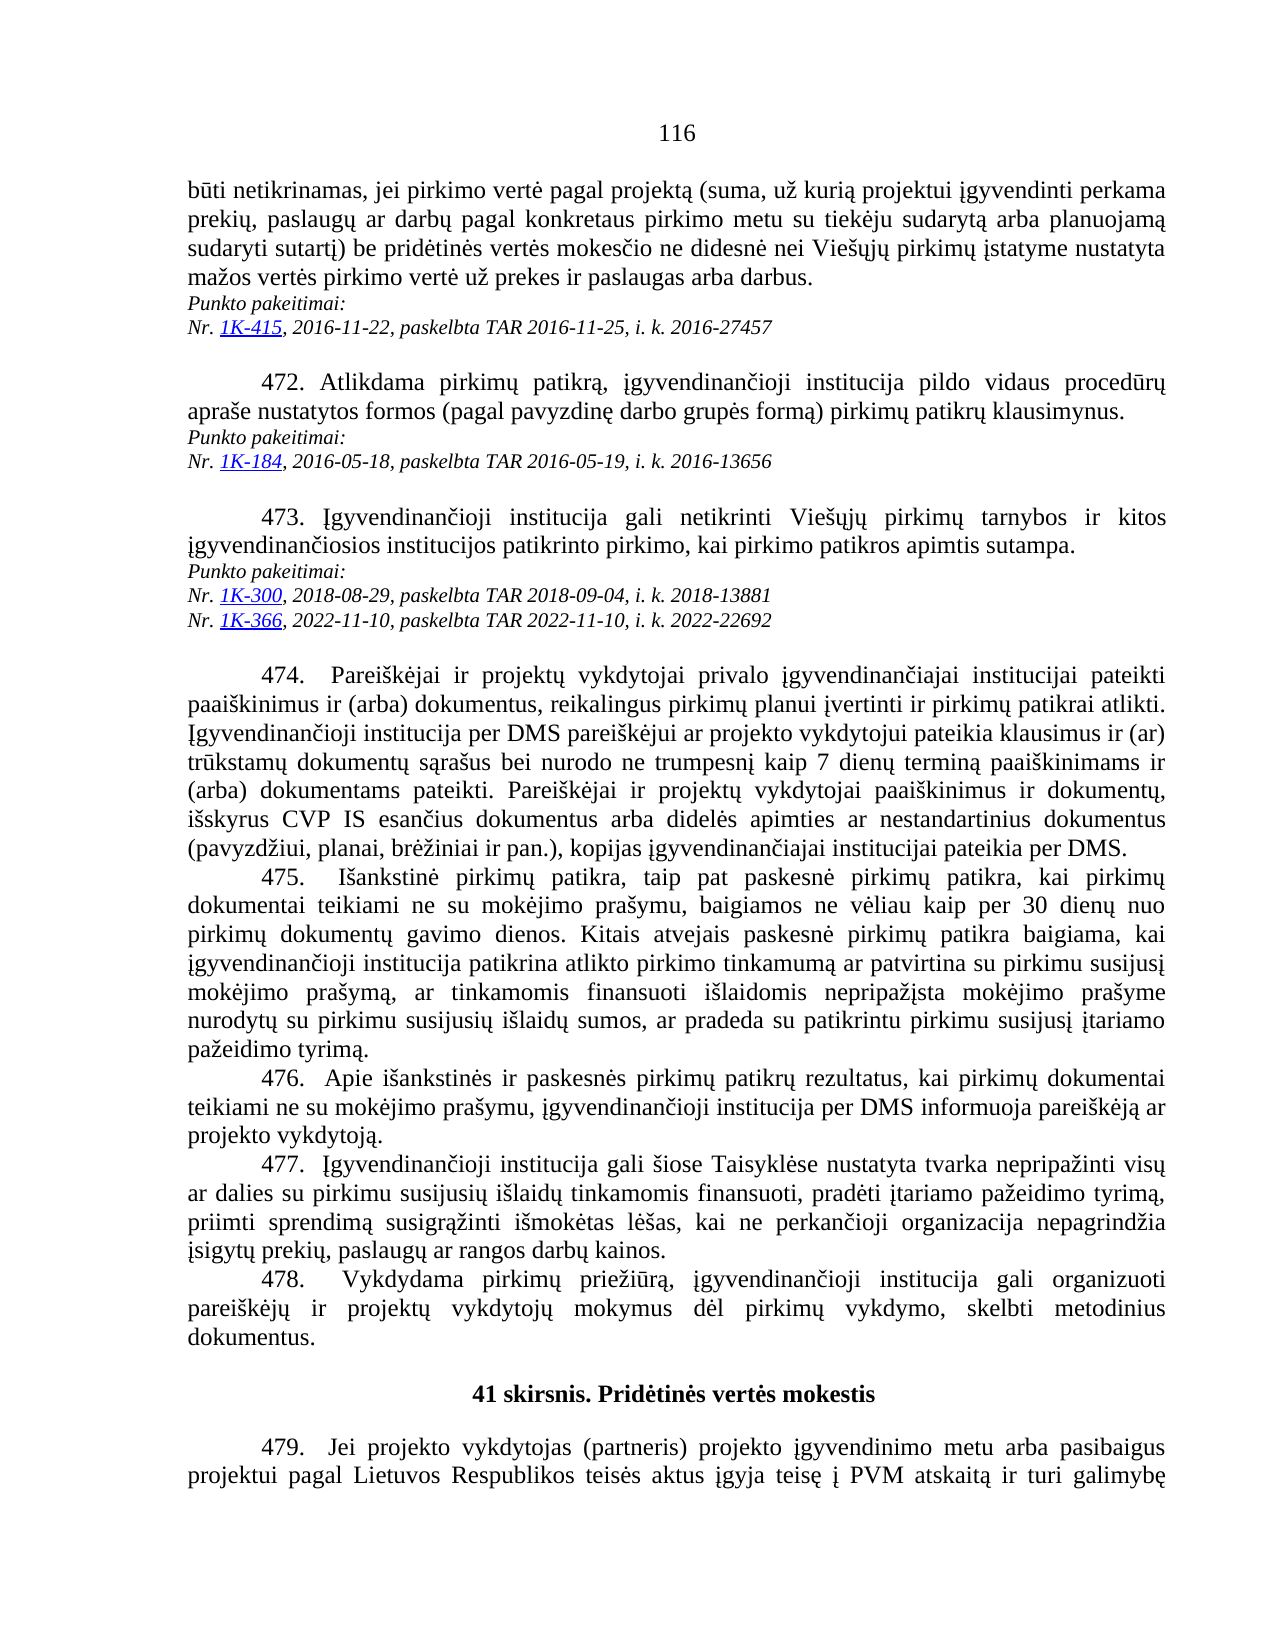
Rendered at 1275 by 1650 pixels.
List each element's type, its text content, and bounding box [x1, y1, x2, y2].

text 475. Išankstinė pirkimų patikra, taip pat paskesnė pirkimų patikra, kai pirkimų dokumentai teikiami ne su mokėjimo prašymu, baigiamos ne vėliau kaip per 30 dienų nuo pirkimų dokumentų gavimo dienos. Kitais atvejais paskesnė pirkimų patikra baigiama, kai įgyvendinančioji institucija patikrina atlikto pirkimo tinkamumą ar patvirtina su pirkimu susijusį mokėjimo prašymą, ar tinkamomis finansuoti išlaidomis nepripažįsta mokėjimo prašyme nurodytų su pirkimu susijusių išlaidų sumos, ar pradeda su patikrintu pirkimu susijusį įtariamo pažeidimo tyrimą. [187, 862, 1167, 1063]
text Punkto pakeitimai: [187, 425, 1167, 449]
text 473. Įgyvendinančioji institucija gali netikrinti Viešųjų pirkimų tarnybos ir kitos įgyvendinančiosios institucijos patikrinto pirkimo, kai pirkimo patikros apimtis sutampa. [187, 502, 1167, 559]
text būti netikrinamas, jei pirkimo vertė pagal projektą (suma, už kurią projektui įgyvendinti perkama prekių, paslaugų ar darbų pagal konkretaus pirkimo metu su tiekėju sudarytą arba planuojamą sudaryti sutartį) be pridėtinės vertės mokesčio ne didesnė nei Viešųjų pirkimų įstatyme nustatyta mažos vertės pirkimo vertė už prekes ir paslaugas arba darbus. [187, 176, 1167, 291]
subtitle 41 skirsnis. Pridėtinės vertės mokestis [246, 1379, 1107, 1408]
text 478. Vykdydama pirkimų priežiūrą, įgyvendinančioji institucija gali organizuoti pareiškėjų ir projektų vykdytojų mokymus dėl pirkimų vykdymo, skelbti metodinius dokumentus. [187, 1264, 1167, 1350]
text 477. Įgyvendinančioji institucija gali šiose Taisyklėse nustatyta tvarka nepripažinti visų ar dalies su pirkimu susijusių išlaidų tinkamomis finansuoti, pradėti įtariamo pažeidimo tyrimą, priimti sprendimą susigrąžinti išmokėtas lėšas, kai ne perkančioji organizacija nepagrindžia įsigytų prekių, paslaugų ar rangos darbų kainos. [187, 1149, 1167, 1264]
text Nr. 1K-300, 2018-08-29, paskelbta TAR 2018-09-04, i. k. 2018-13881 [187, 583, 1167, 607]
text 472. Atlikdama pirkimų patikrą, įgyvendinančioji institucija pildo vidaus procedūrų apraše nustatytos formos (pagal pavyzdinę darbo grupės formą) pirkimų patikrų klausimynus. [187, 367, 1167, 425]
text Nr. 1K-366, 2022-11-10, paskelbta TAR 2022-11-10, i. k. 2022-22692 [187, 607, 1167, 632]
text Nr. 1K-415, 2016-11-22, paskelbta TAR 2016-11-25, i. k. 2016-27457 [187, 315, 1167, 339]
text Punkto pakeitimai: [187, 291, 1167, 315]
text Nr. 1K-184, 2016-05-18, paskelbta TAR 2016-05-19, i. k. 2016-13656 [187, 449, 1167, 473]
text 476. Apie išankstinės ir paskesnės pirkimų patikrų rezultatus, kai pirkimų dokumentai teikiami ne su mokėjimo prašymu, įgyvendinančioji institucija per DMS informuoja pareiškėją ar projekto vykdytoją. [187, 1063, 1167, 1149]
text 474. Pareiškėjai ir projektų vykdytojai privalo įgyvendinančiajai institucijai pateikti paaiškinimus ir (arba) dokumentus, reikalingus pirkimų planui įvertinti ir pirkimų patikrai atlikti. Įgyvendinančioji institucija per DMS pareiškėjui ar projekto vykdytojui pateikia klausimus ir (ar) trūkstamų dokumentų sąrašus bei nurodo ne trumpesnį kaip 7 dienų terminą paaiškinimams ir (arba) dokumentams pateikti. Pareiškėjai ir projektų vykdytojai paaiškinimus ir dokumentų, išskyrus CVP IS esančius dokumentus arba didelės apimties ar nestandartinius dokumentus (pavyzdžiui, planai, brėžiniai ir pan.), kopijas įgyvendinančiajai institucijai pateikia per DMS. [187, 660, 1167, 862]
text Punkto pakeitimai: [187, 559, 1167, 583]
text 479. Jei projekto vykdytojas (partneris) projekto įgyvendinimo metu arba pasibaigus projektui pagal Lietuvos Respublikos teisės aktus įgyja teisę į PVM atskaitą ir turi galimybę [187, 1432, 1167, 1489]
